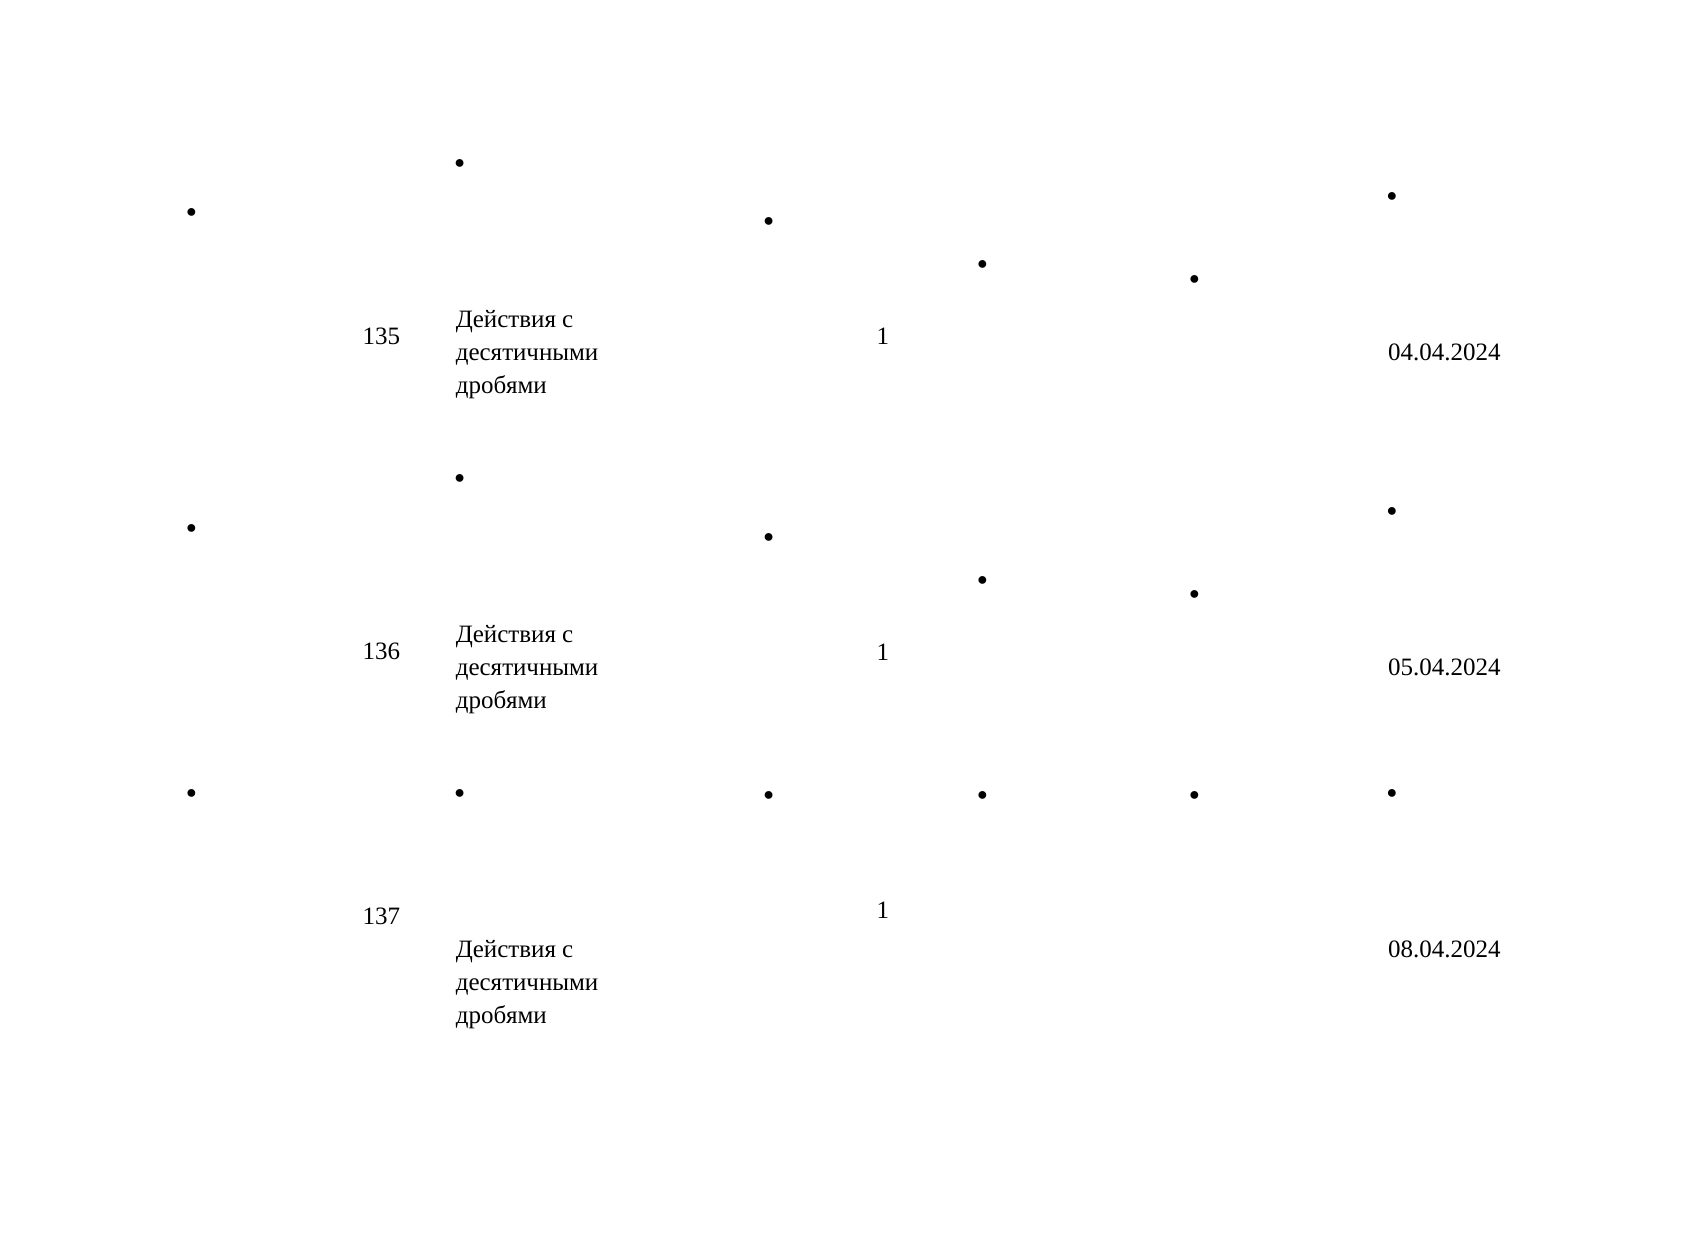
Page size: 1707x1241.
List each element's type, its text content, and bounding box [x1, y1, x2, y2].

table_cell Действия с десятичными дробями [430, 780, 638, 1062]
table_cell 1 [638, 465, 938, 780]
table_cell [1065, 780, 1363, 1062]
table_cell [1065, 150, 1363, 465]
table_cell Действия с десятичными дробями [430, 150, 638, 465]
table_cell [938, 465, 1065, 780]
table_cell [938, 150, 1065, 465]
table_cell 04.04.2024 [1363, 150, 1592, 465]
table_cell 1 [638, 150, 938, 465]
table_cell 137 [176, 780, 430, 1062]
table_cell 135 [176, 150, 430, 465]
table_cell Действия с десятичными дробями [430, 465, 638, 780]
table_cell 05.04.2024 [1363, 465, 1592, 780]
table_cell 1 [638, 780, 938, 1062]
table_cell [1065, 465, 1363, 780]
table_cell 136 [176, 465, 430, 780]
table_cell 08.04.2024 [1363, 780, 1592, 1062]
table_cell [938, 780, 1065, 1062]
